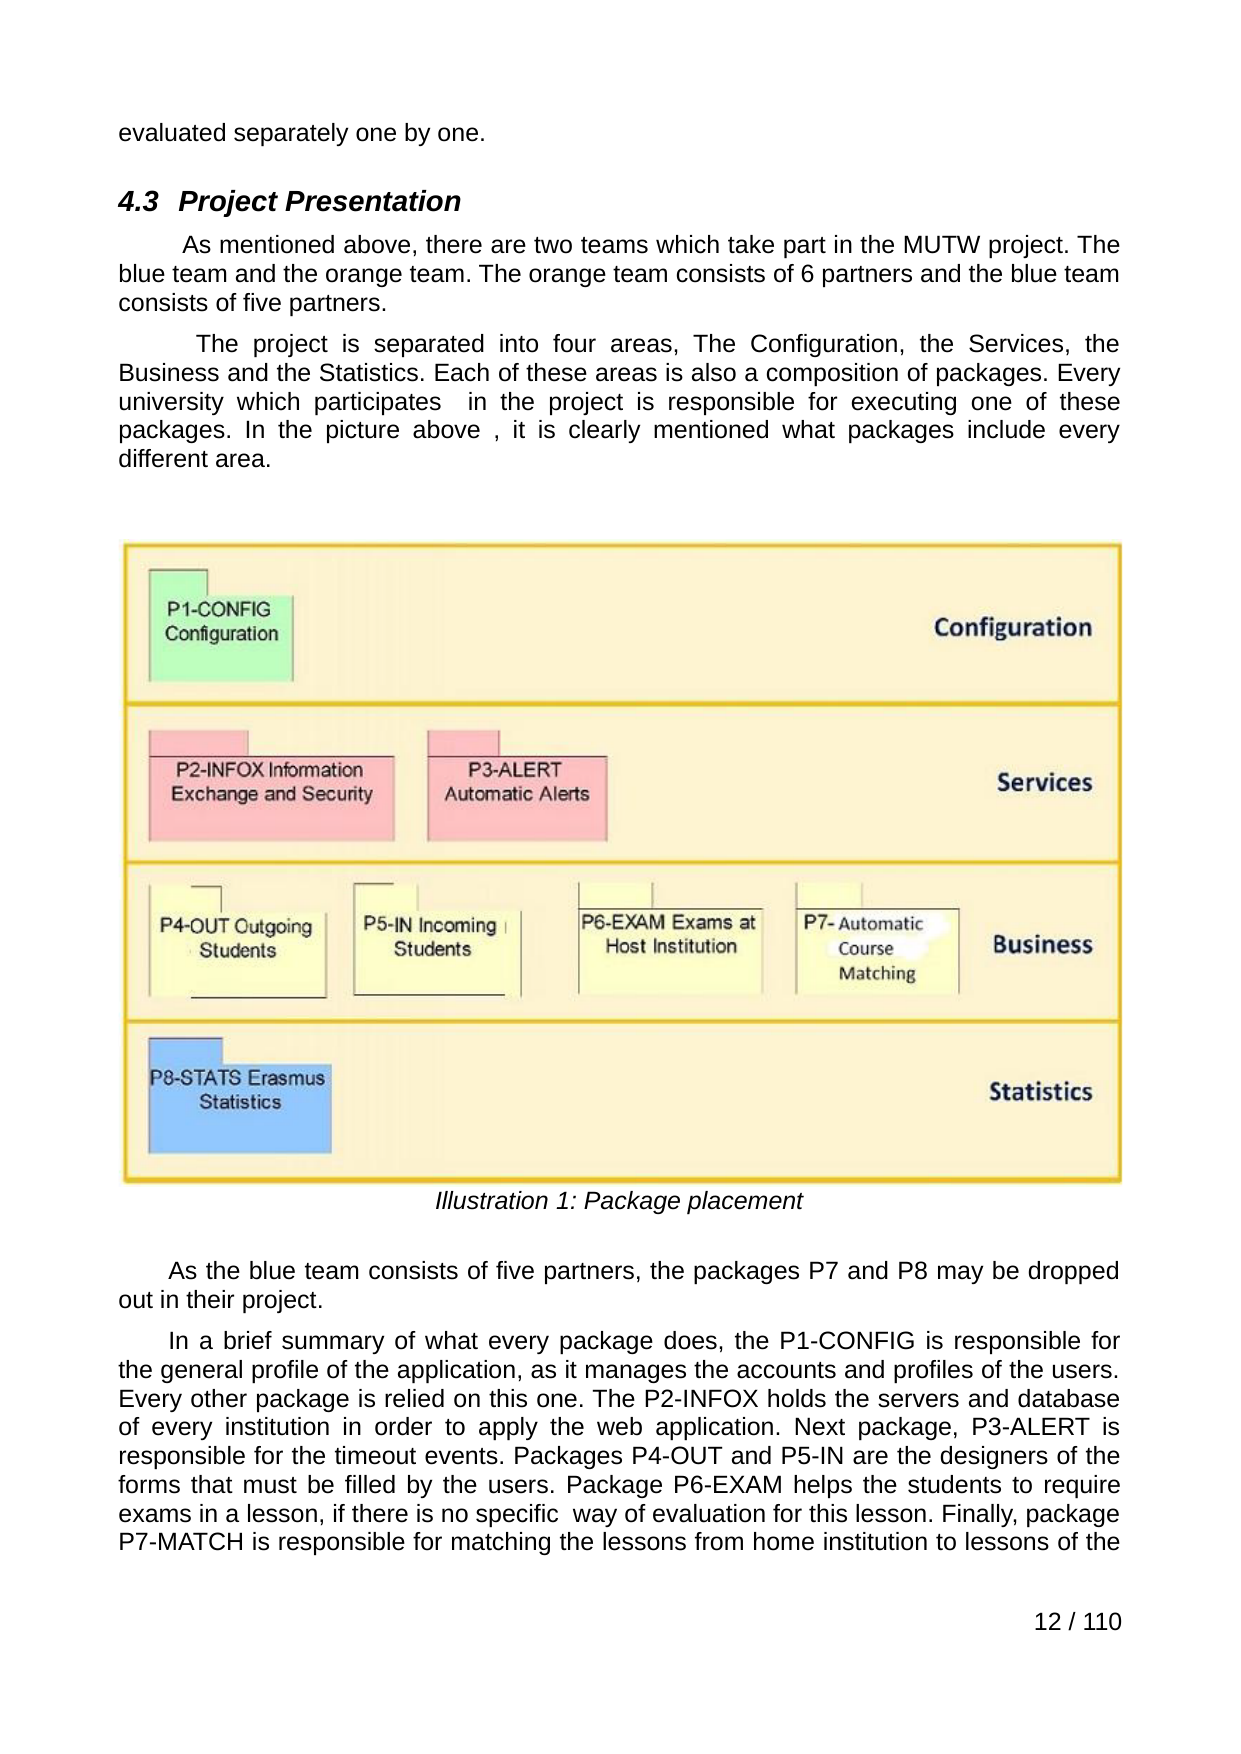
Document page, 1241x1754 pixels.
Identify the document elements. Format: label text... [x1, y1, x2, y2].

text As the blue team consists of five partners, the packages P7 and P8 may be dropped out in their project. [118, 1256, 1122, 1313]
text The project is separated into four areas, The Configuration, the Services, the Business and the Statistics. Each of these areas is also a composition of packages. Every university which participates in the project is responsible for executing one of these packages. In the picture above , it is clearly mentioned what packages include every different area. [118, 329, 1122, 473]
text As mentioned above, there are two teams which take part in the MUTW project. The blue team and the orange team. The orange team consists of 6 partners and the blue team consists of five partners. [118, 230, 1122, 317]
subtitle Project Presentation [118, 184, 1122, 218]
text In a brief summary of what every package does, the P1-CONFIG is responsible for the general profile of the application, as it manages the accounts and profiles of the users. Every other package is relied on this one. The P2-INFOX holds the servers and database of every institution in order to apply the web application. Next package, P3-ALERT is responsible for the timeout events. Packages P4-OUT and P5-IN are the designers of the forms that must be filled by the users. Package P6-EXAM helps the students to require exams in a lesson, if there is no specific way of evaluation for this lesson. Finally, package P7-MATCH is responsible for matching the lessons from home institution to lessons of the [118, 1326, 1122, 1556]
text evaluated separately one by one. [118, 118, 1122, 147]
text Illustration 1: Package placement [118, 1187, 1122, 1215]
